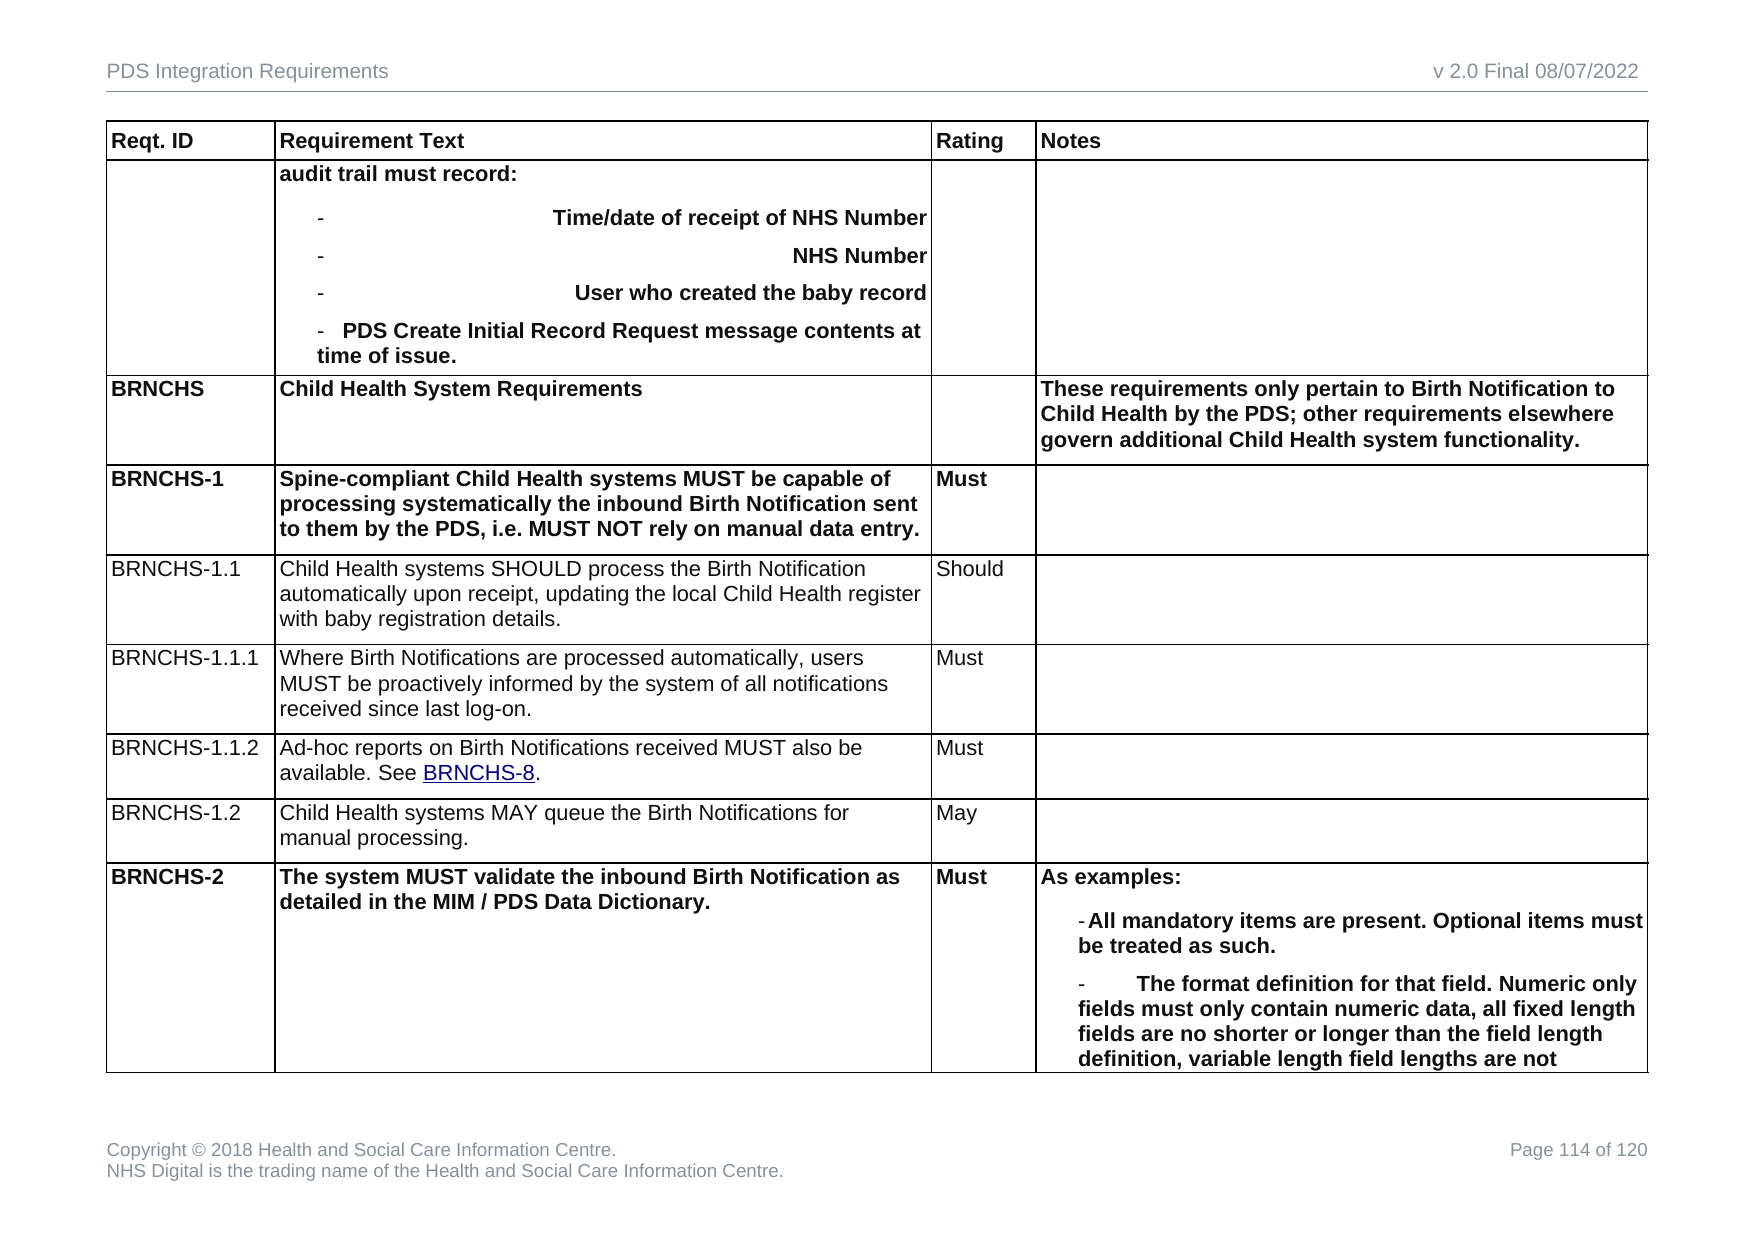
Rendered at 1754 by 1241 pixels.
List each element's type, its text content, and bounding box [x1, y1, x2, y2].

table_cell [107, 161, 274, 374]
table_cell [1037, 161, 1647, 374]
table_cell [932, 376, 1035, 464]
table_cell Where Birth Notifications are processed automatically, users MUST be proactively informed by the system of all notifications received since last log-on. [276, 645, 931, 733]
table_header Rating [932, 122, 1035, 159]
table_cell As examples: All mandatory items are present. Optional items must be treated as such. The format definition for that field. Numeric only fields must only contain numeric data, all fixed length fields are no shorter or longer than the field length definition, variable length field lengths are not [1037, 864, 1647, 1072]
table_cell Child Health systems MAY queue the Birth Notifications for manual processing. [276, 800, 931, 862]
table_cell [1037, 556, 1647, 644]
table_cell BRNCHS-1.2 [107, 800, 274, 862]
table_cell Must [932, 466, 1035, 554]
table_header Requirement Text [276, 122, 931, 159]
table_cell BRNCHS-1.1.2 [107, 735, 274, 798]
table_cell BRNCHS-1.1.1 [107, 645, 274, 733]
table_header Notes [1037, 122, 1647, 159]
table_cell [1037, 800, 1647, 862]
table_cell BRNCHS-1 [107, 466, 274, 554]
table_cell Spine-compliant Child Health systems MUST be capable of processing systematically the inbound Birth Notification sent to them by the PDS, i.e. MUST NOT rely on manual data entry. [276, 466, 931, 554]
table_cell These requirements only pertain to Birth Notification to Child Health by the PDS; other requirements elsewhere govern additional Child Health system functionality. [1037, 376, 1647, 464]
table_cell Ad-hoc reports on Birth Notifications received MUST also be available. See BRNCHS-8. [276, 735, 931, 798]
table_header Reqt. ID [107, 122, 274, 159]
table_cell The system MUST validate the inbound Birth Notification as detailed in the MIM / PDS Data Dictionary. [276, 864, 931, 1072]
table_cell Should [932, 556, 1035, 644]
table_cell BRNCHS [107, 376, 274, 464]
table_cell [1037, 735, 1647, 798]
table_cell May [932, 800, 1035, 862]
table_cell BRNCHS-1.1 [107, 556, 274, 644]
table_cell Must [932, 645, 1035, 733]
table_cell Must [932, 864, 1035, 1072]
table_cell BRNCHS-2 [107, 864, 274, 1072]
table_cell audit trail must record: Time/date of receipt of NHS Number NHS Number User who created the baby record PDS Create Initial Record Request message contents at time of issue. [276, 161, 931, 374]
table_cell Child Health System Requirements [276, 376, 931, 464]
table_cell [932, 161, 1035, 374]
table_cell [1037, 466, 1647, 554]
table_cell Must [932, 735, 1035, 798]
table_cell [1037, 645, 1647, 733]
table_cell Child Health systems SHOULD process the Birth Notification automatically upon receipt, updating the local Child Health register with baby registration details. [276, 556, 931, 644]
